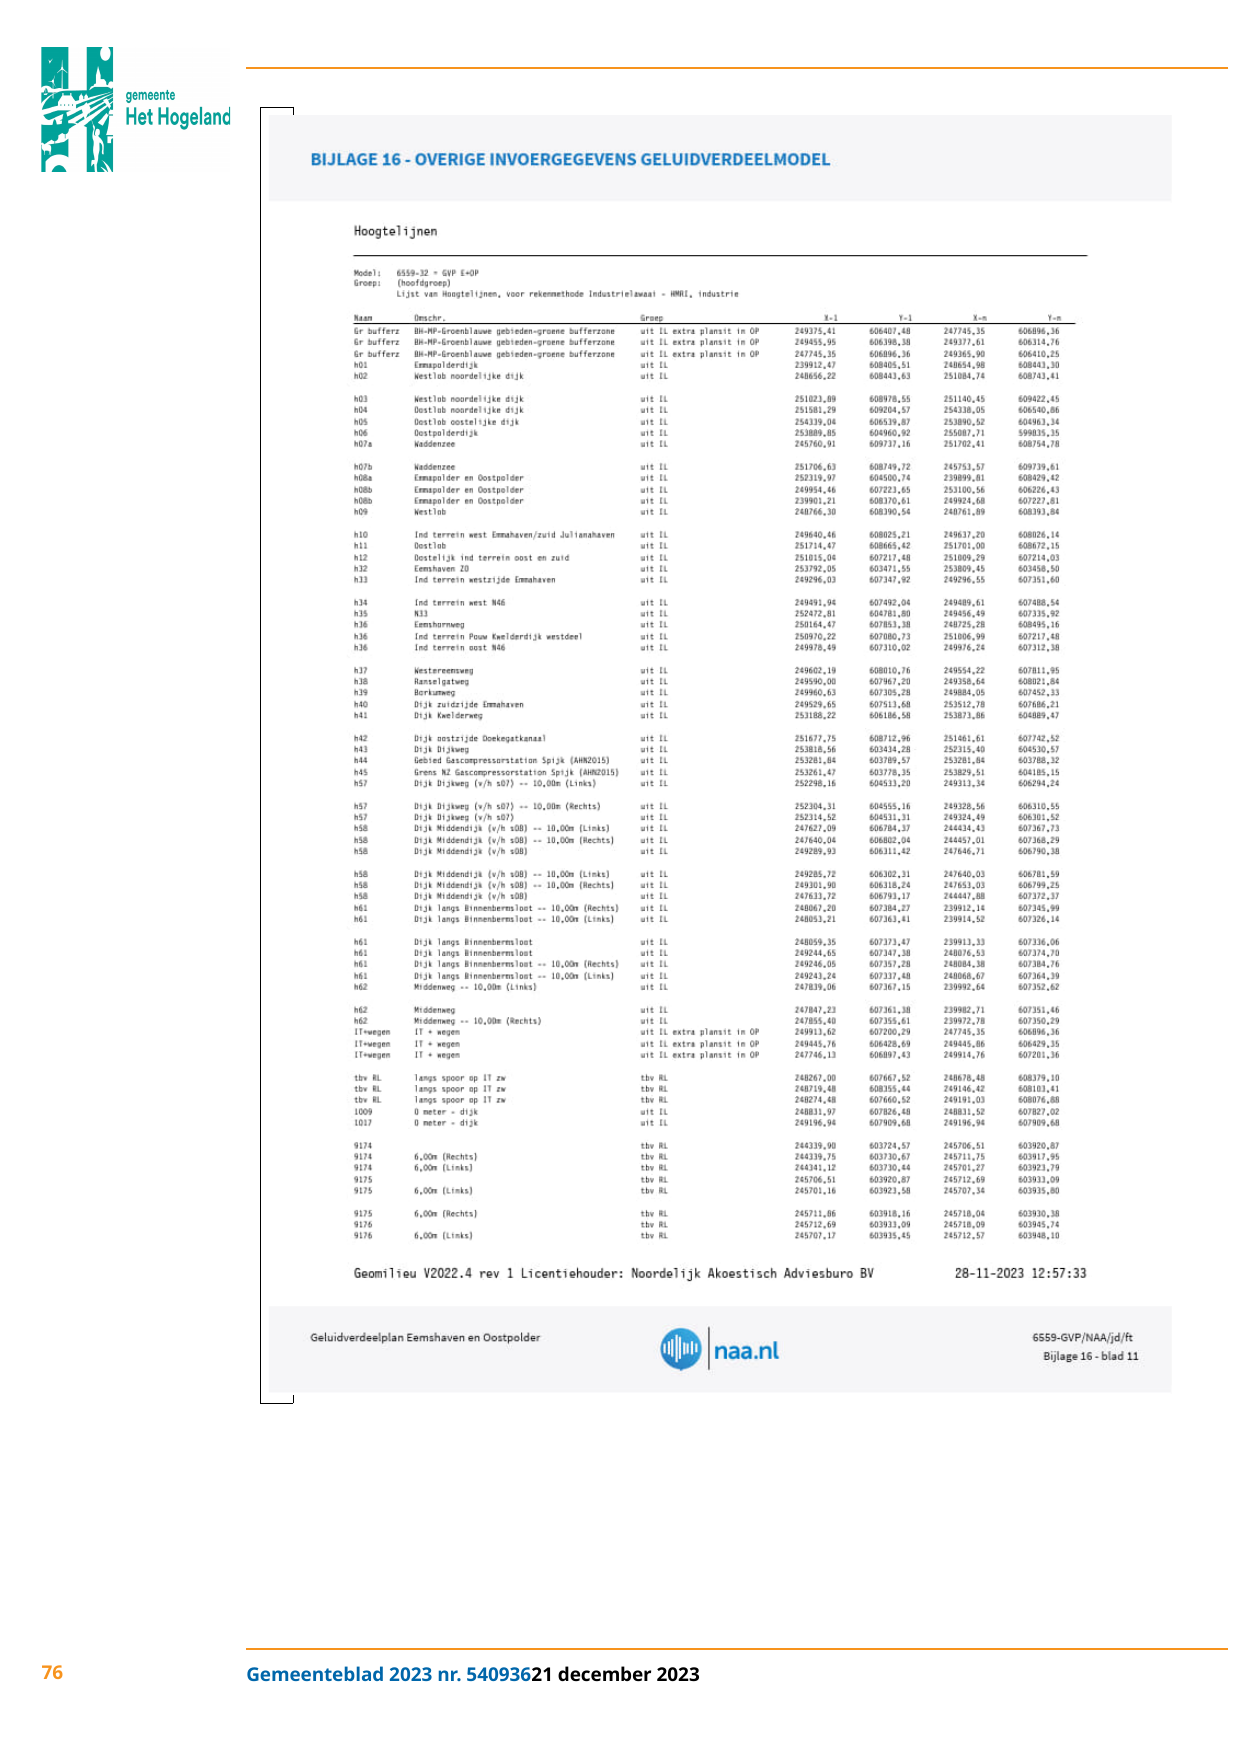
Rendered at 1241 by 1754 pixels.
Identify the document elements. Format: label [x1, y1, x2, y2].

picture [41, 47, 231, 172]
picture [268, 115, 1173, 1395]
